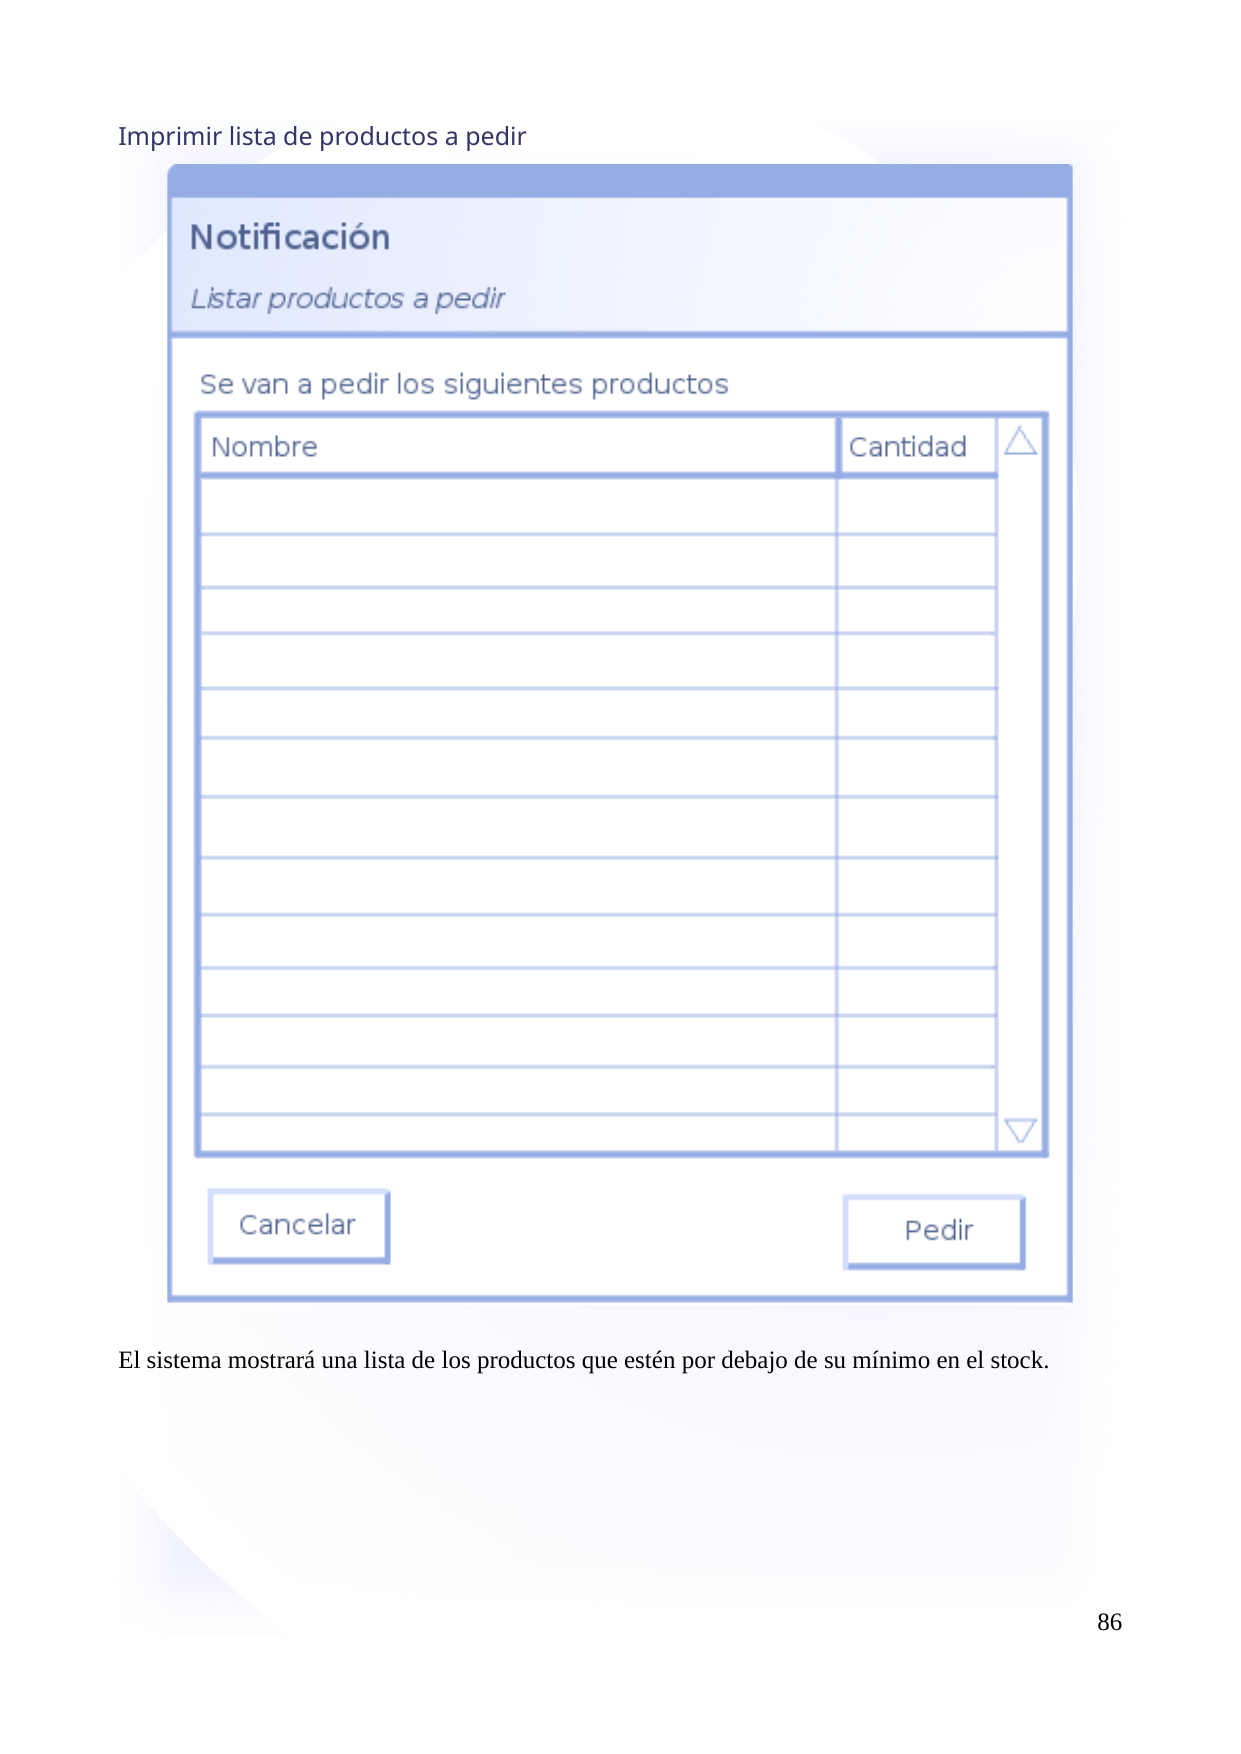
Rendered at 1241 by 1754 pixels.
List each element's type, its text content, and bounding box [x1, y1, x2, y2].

picture [118, 152, 1122, 1345]
text El sistema mostrará una lista de los productos que estén por debajo de su mínimo en el stock. [118, 1345, 1122, 1374]
picture [118, 1374, 1122, 1636]
subtitle Imprimir lista de productos a pedir [118, 118, 1122, 152]
